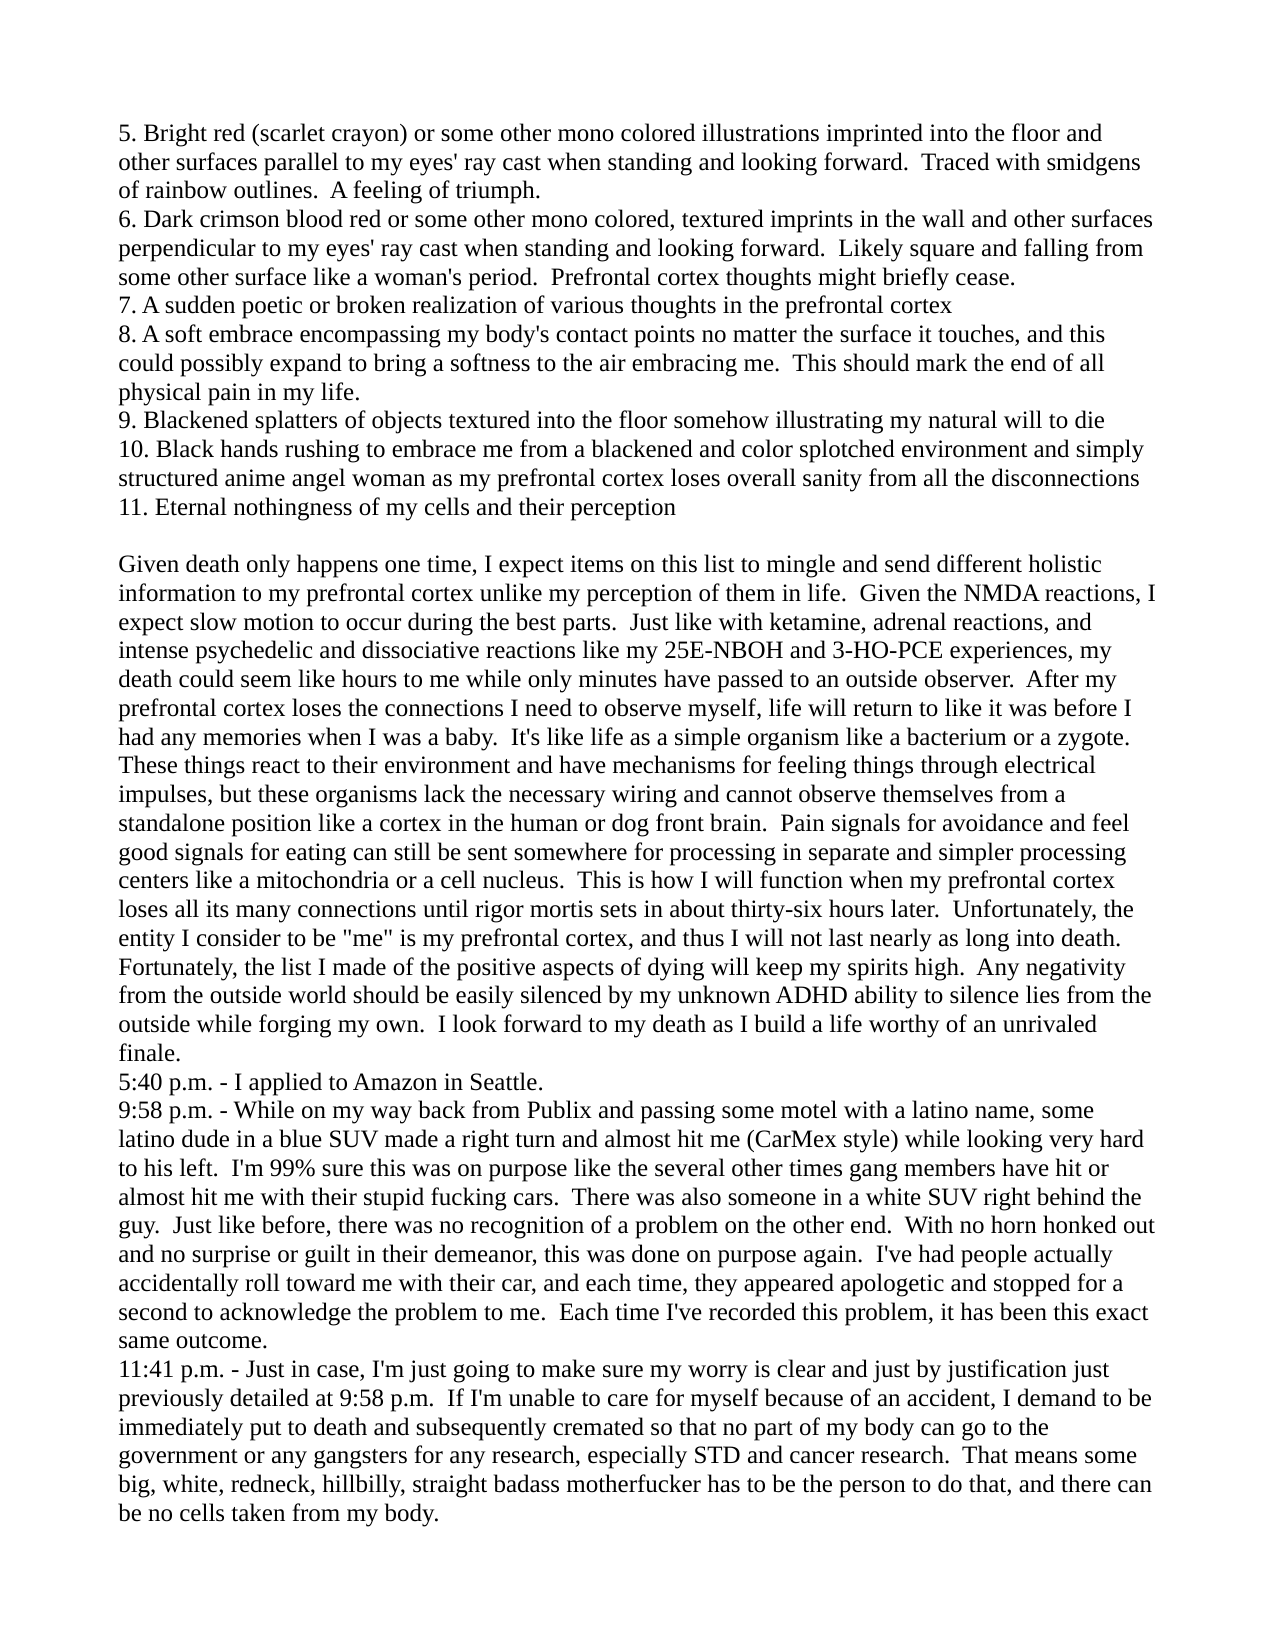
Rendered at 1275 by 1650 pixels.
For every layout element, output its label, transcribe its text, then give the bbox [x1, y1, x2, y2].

text 8. A soft embrace encompassing my body's contact points no matter the surface it touches, and this could possibly expand to bring a softness to the air embracing me. This should mark the end of all physical pain in my life. [118, 319, 1157, 406]
text 11. Eternal nothingness of my cells and their perception [118, 492, 1157, 521]
text 6. Dark crimson blood red or some other mono colored, textured imprints in the wall and other surfaces perpendicular to my eyes' ray cast when standing and looking forward. Likely square and falling from some other surface like a woman's period. Prefrontal cortex thoughts might briefly cease. [118, 204, 1157, 291]
text 9:58 p.m. - While on my way back from Publix and passing some motel with a latino name, some latino dude in a blue SUV made a right turn and almost hit me (CarMex style) while looking very hard to his left. I'm 99% sure this was on purpose like the several other times gang members have hit or almost hit me with their stupid fucking cars. There was also someone in a white SUV right behind the guy. Just like before, there was no recognition of a problem on the other end. With no horn honked out and no surprise or guilt in their demeanor, this was done on purpose again. I've had people actually accidentally roll toward me with their car, and each time, they appeared apologetic and stopped for a second to acknowledge the problem to me. Each time I've recorded this problem, it has been this exact same outcome. [118, 1096, 1157, 1354]
text 9. Blackened splatters of objects textured into the floor somehow illustrating my natural will to die [118, 406, 1157, 434]
text 7. A sudden poetic or broken realization of various thoughts in the prefrontal cortex [118, 291, 1157, 319]
text 5. Bright red (scarlet crayon) or some other mono colored illustrations imprinted into the floor and other surfaces parallel to my eyes' ray cast when standing and looking forward. Traced with smidgens of rainbow outlines. A feeling of triumph. [118, 118, 1157, 204]
text 11:41 p.m. - Just in case, I'm just going to make sure my worry is clear and just by justification just previously detailed at 9:58 p.m. If I'm unable to care for myself because of an accident, I demand to be immediately put to death and subsequently cremated so that no part of my body can go to the government or any gangsters for any research, especially STD and cancer research. That means some big, white, redneck, hillbilly, straight badass motherfucker has to be the person to do that, and there can be no cells taken from my body. [118, 1354, 1157, 1527]
text 5:40 p.m. - I applied to Amazon in Seattle. [118, 1067, 1157, 1096]
text 10. Black hands rushing to embrace me from a blackened and color splotched environment and simply structured anime angel woman as my prefrontal cortex loses overall sanity from all the disconnections [118, 434, 1157, 492]
text Given death only happens one time, I expect items on this list to mingle and send different holistic information to my prefrontal cortex unlike my perception of them in life. Given the NMDA reactions, I expect slow motion to occur during the best parts. Just like with ketamine, adrenal reactions, and intense psychedelic and dissociative reactions like my 25E-NBOH and 3-HO-PCE experiences, my death could seem like hours to me while only minutes have passed to an outside observer. After my prefrontal cortex loses the connections I need to observe myself, life will return to like it was before I had any memories when I was a baby. It's like life as a simple organism like a bacterium or a zygote. These things react to their environment and have mechanisms for feeling things through electrical impulses, but these organisms lack the necessary wiring and cannot observe themselves from a standalone position like a cortex in the human or dog front brain. Pain signals for avoidance and feel good signals for eating can still be sent somewhere for processing in separate and simpler processing centers like a mitochondria or a cell nucleus. This is how I will function when my prefrontal cortex loses all its many connections until rigor mortis sets in about thirty-six hours later. Unfortunately, the entity I consider to be "me" is my prefrontal cortex, and thus I will not last nearly as long into death. Fortunately, the list I made of the positive aspects of dying will keep my spirits high. Any negativity from the outside world should be easily silenced by my unknown ADHD ability to silence lies from the outside while forging my own. I look forward to my death as I build a life worthy of an unrivaled finale. [118, 549, 1157, 1067]
